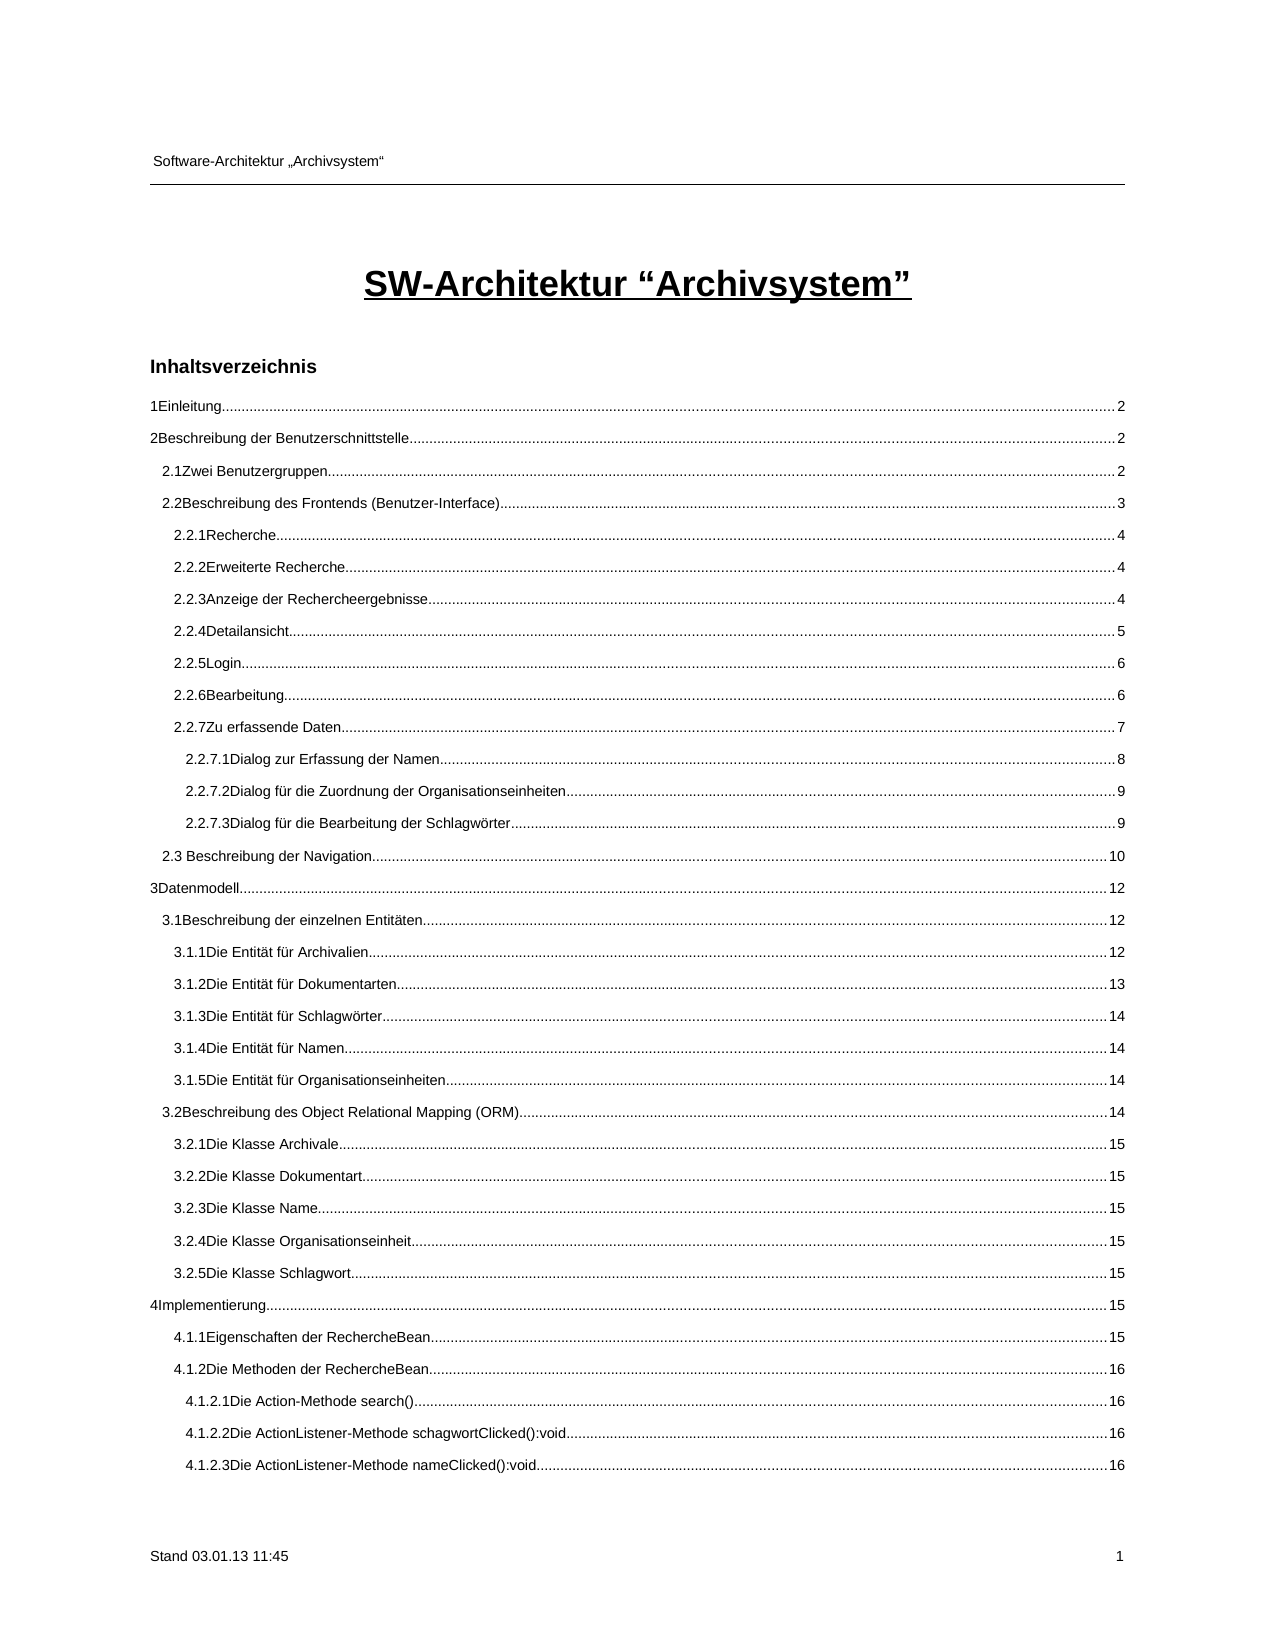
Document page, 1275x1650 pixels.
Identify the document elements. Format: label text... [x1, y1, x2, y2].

text 3Datenmodell 12 [150, 880, 1125, 908]
text 3.2.1Die Klasse Archivale 15 [174, 1137, 1125, 1165]
text 4.1.2.3Die ActionListener-Methode nameClicked():void 16 [185, 1458, 1125, 1486]
text 3.2.2Die Klasse Dokumentart 15 [174, 1169, 1125, 1197]
text 2.2.7Zu erfassende Daten 7 [174, 720, 1125, 748]
text 4.1.2.2Die ActionListener-Methode schagwortClicked():void 16 [185, 1426, 1125, 1453]
subtitle Inhaltsverzeichnis [150, 356, 1125, 393]
text 2Beschreibung der Benutzerschnittstelle 2 [150, 431, 1125, 459]
text 2.2Beschreibung des Frontends (Benutzer-Interface) 3 [162, 495, 1125, 523]
text 4.1.2.1Die Action-Methode search() 16 [185, 1393, 1125, 1421]
text 2.2.3Anzeige der Rechercheergebnisse 4 [174, 591, 1125, 619]
text 3.1.1Die Entität für Archivalien 12 [174, 944, 1125, 972]
text 2.2.5Login 6 [174, 656, 1125, 683]
text 4.1.1Eigenschaften der RechercheBean 15 [174, 1329, 1125, 1357]
text 2.2.6Bearbeitung 6 [174, 688, 1125, 716]
text 2.2.2Erweiterte Recherche 4 [174, 559, 1125, 587]
text 2.2.7.2Dialog für die Zuordnung der Organisationseinheiten 9 [185, 784, 1125, 812]
text 2.2.7.3Dialog für die Bearbeitung der Schlagwörter 9 [185, 816, 1125, 844]
text 3.2.4Die Klasse Organisationseinheit 15 [174, 1233, 1125, 1261]
text 3.1.3Die Entität für Schlagwörter 14 [174, 1008, 1125, 1036]
title SW-Architektur “Archivsystem” [150, 263, 1125, 333]
text 2.3 Beschreibung der Navigation 10 [162, 848, 1125, 876]
text 3.2.3Die Klasse Name 15 [174, 1201, 1125, 1229]
text 4.1.2Die Methoden der RechercheBean 16 [174, 1361, 1125, 1389]
text 2.2.7.1Dialog zur Erfassung der Namen 8 [185, 752, 1125, 780]
text 3.1.2Die Entität für Dokumentarten 13 [174, 976, 1125, 1004]
text 1Einleitung 2 [150, 399, 1125, 427]
text 3.1.5Die Entität für Organisationseinheiten 14 [174, 1073, 1125, 1101]
text 3.1.4Die Entität für Namen 14 [174, 1041, 1125, 1068]
text 4Implementierung 15 [150, 1297, 1125, 1325]
text 2.2.1Recherche 4 [174, 527, 1125, 555]
text 2.1Zwei Benutzergruppen 2 [162, 463, 1125, 491]
text 3.2.5Die Klasse Schlagwort 15 [174, 1265, 1125, 1293]
text 3.1Beschreibung der einzelnen Entitäten 12 [162, 912, 1125, 940]
text 3.2Beschreibung des Object Relational Mapping (ORM) 14 [162, 1105, 1125, 1133]
text 2.2.4Detailansicht 5 [174, 623, 1125, 651]
